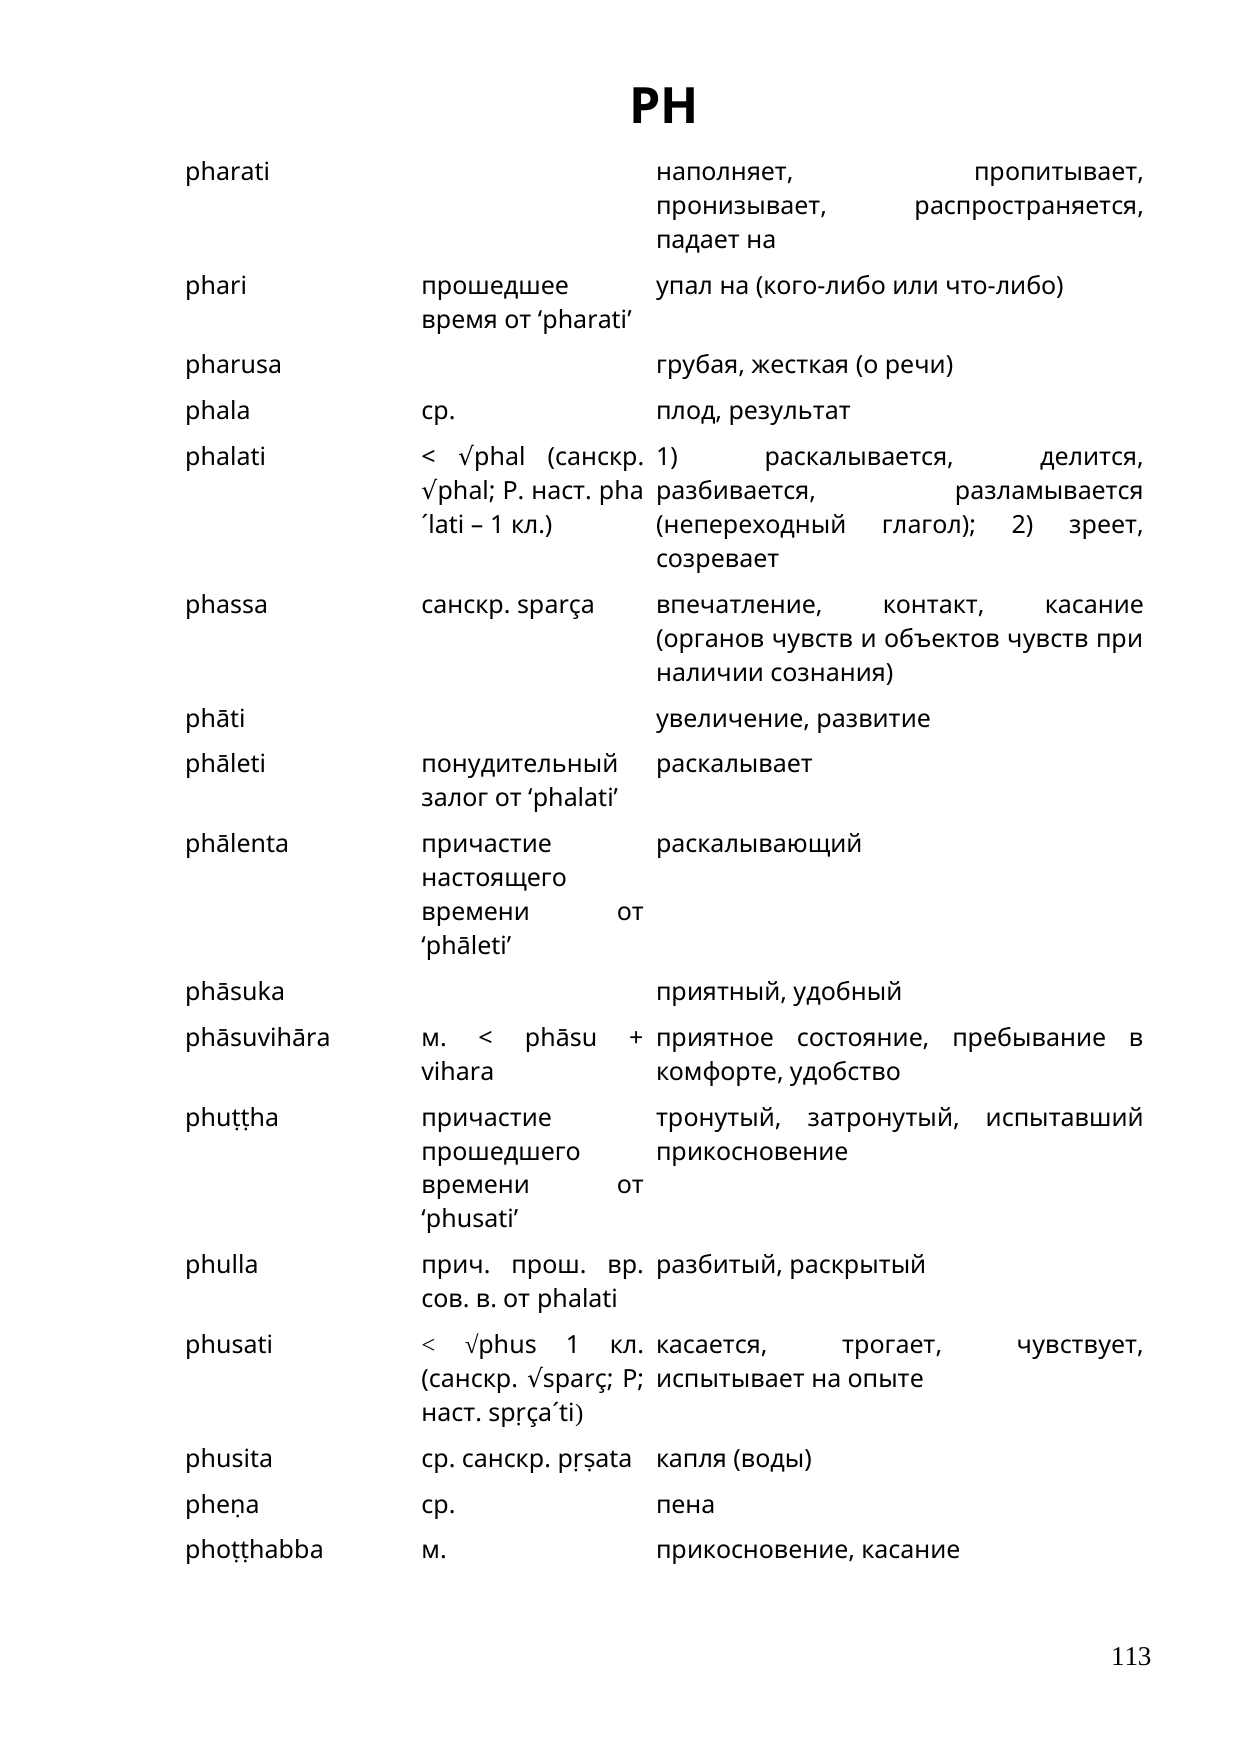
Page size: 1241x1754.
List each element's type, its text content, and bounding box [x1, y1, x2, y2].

table_cell раскалывает [650, 740, 1150, 820]
table_cell phāsuka [179, 968, 415, 1014]
table_header наполняет, пропитывает, пронизывает, распространяется, падает на [650, 148, 1150, 262]
table_cell разбитый, раскрытый [650, 1241, 1150, 1321]
table_cell прошедшее время от ‘pharati’ [415, 262, 650, 341]
table_cell прич. прош. вр. сов. в. от phalati [415, 1241, 650, 1321]
table_cell [415, 695, 650, 740]
table_header pharati [179, 148, 415, 262]
table_cell упал на (кого-либо или что-либо) [650, 262, 1150, 341]
table_cell раскалывающий [650, 820, 1150, 968]
table_cell phusita [179, 1435, 415, 1481]
table_cell phālenta [179, 820, 415, 968]
table_cell санскр. sparça [415, 581, 650, 694]
table_cell [415, 968, 650, 1014]
table_cell тронутый, затронутый, испытавший прикосновение [650, 1094, 1150, 1241]
table_header [415, 148, 650, 262]
table_cell грубая, жесткая (о речи) [650, 341, 1150, 387]
table_cell приятное состояние, пребывание в комфорте, удобство [650, 1014, 1150, 1093]
table_cell приятный, удобный [650, 968, 1150, 1014]
table_cell [415, 341, 650, 387]
table_cell phāsuvihāra [179, 1014, 415, 1093]
table_cell пена [650, 1481, 1150, 1526]
table_cell ср. [415, 1481, 650, 1526]
table_cell phulla [179, 1241, 415, 1321]
table_cell phari [179, 262, 415, 341]
table_cell phoṭṭhabba [179, 1526, 415, 1572]
table_cell phassa [179, 581, 415, 694]
table_cell прикосновение, касание [650, 1526, 1150, 1572]
table_cell phalati [179, 433, 415, 581]
table_cell увеличение, развитие [650, 695, 1150, 740]
table_cell pharusa [179, 341, 415, 387]
table_cell phāti [179, 695, 415, 740]
table_cell м. [415, 1526, 650, 1572]
subtitle PH [177, 69, 1151, 137]
table_cell phala [179, 387, 415, 433]
table_cell phuṭṭha [179, 1094, 415, 1241]
table_cell phusati [179, 1321, 415, 1435]
table_cell < √phal (санскр. √phal; P. наст. pha´lati – 1 кл.) [415, 433, 650, 581]
table_cell phāleti [179, 740, 415, 820]
table_cell 1) раскалывается, делится, разбивается, разламывается (непереходный глагол); 2) зреет, созревает [650, 433, 1150, 581]
table_cell pheṇa [179, 1481, 415, 1526]
table_cell плод, результат [650, 387, 1150, 433]
table_cell впечатление, контакт, касание (органов чувств и объектов чувств при наличии сознания) [650, 581, 1150, 694]
table_cell м. < phāsu + vihara [415, 1014, 650, 1093]
table_cell капля (воды) [650, 1435, 1150, 1481]
table_cell причастие настоящего времени от ‘phāleti’ [415, 820, 650, 968]
table_cell понудительный залог от ‘phalati’ [415, 740, 650, 820]
table_cell ср. [415, 387, 650, 433]
table_cell касается, трогает, чувствует, испытывает на опыте [650, 1321, 1150, 1435]
table_cell ср. санскр. pṛṣata [415, 1435, 650, 1481]
table_cell < √phus 1 кл. (санскр. √sparç; P; наст. spṛça´ti) [415, 1321, 650, 1435]
table_cell причастие прошедшего времени от ‘phusati’ [415, 1094, 650, 1241]
